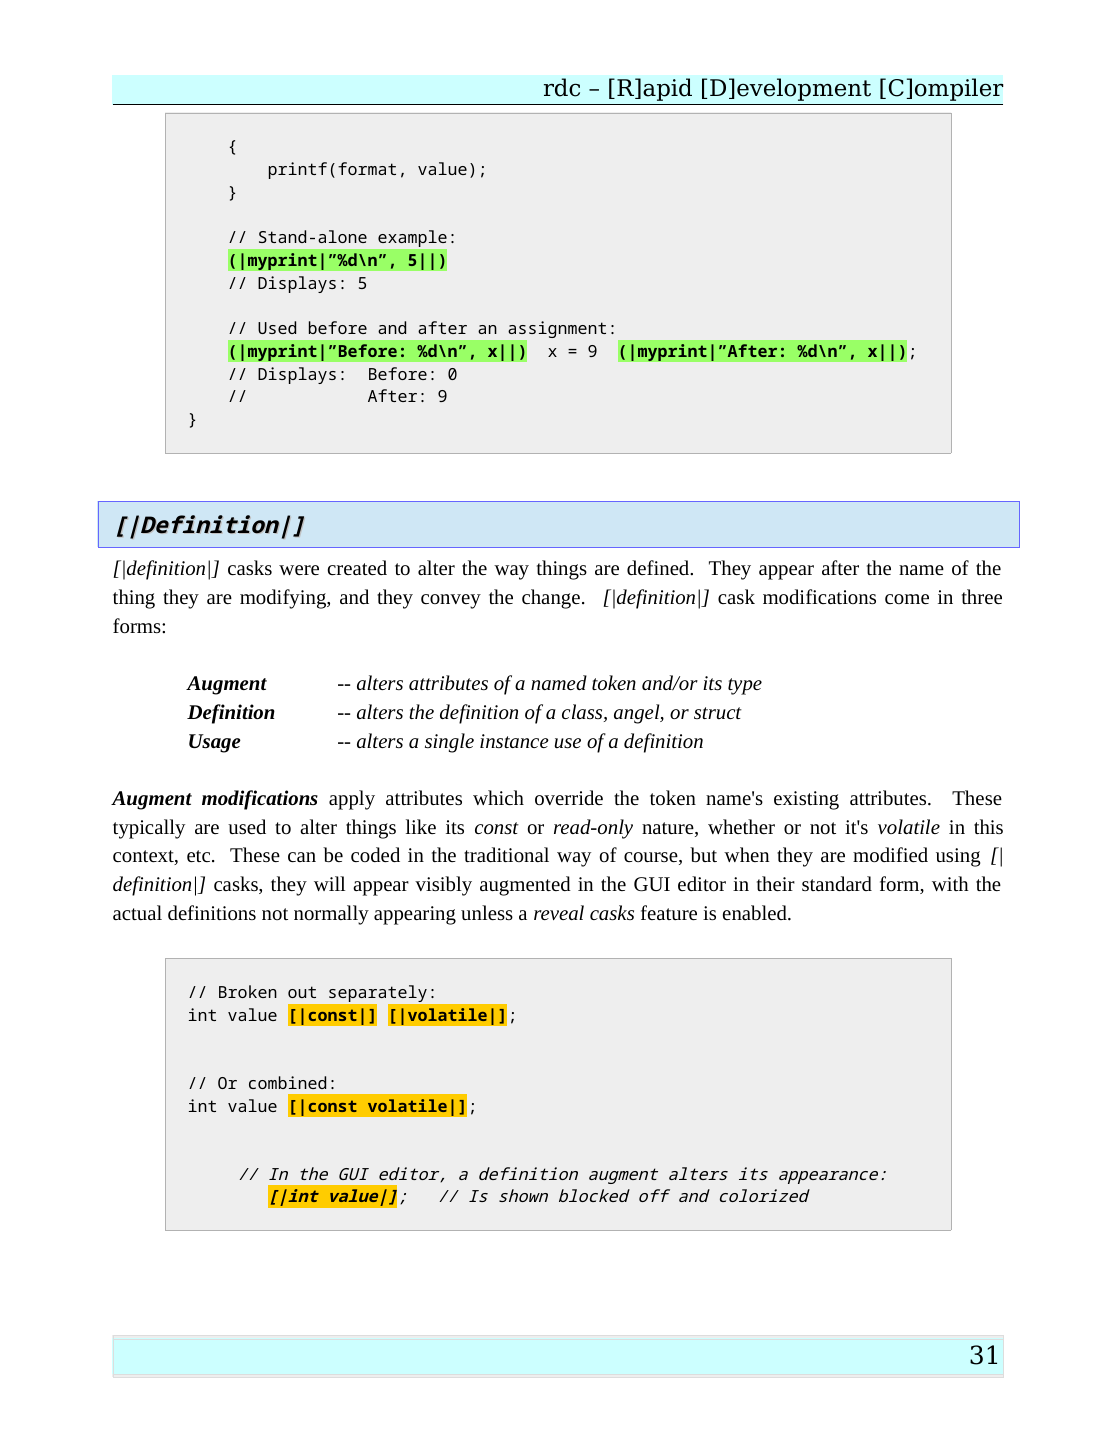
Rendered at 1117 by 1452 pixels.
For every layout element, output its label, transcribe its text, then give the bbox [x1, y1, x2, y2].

subtitle [|Definition|] [99, 502, 1019, 547]
text [|definition|] casks were created to alter the way things are defined. They appear after the name of the thing they are modifying, and they convey the change. [|definition|] cask modifications come in three forms: [112, 556, 1003, 638]
text Augment -- alters attributes of a named token and/or its type Definition -- alters the definition of a class, angel, or struct Usage -- alters a single instance use of a definition [187, 671, 938, 753]
text // Broken out separately: int value [|const|] [|volatile|]; // Or combined: int value [|const volatile|]; // In the GUI editor, a definition augment alters its appearance: [|int value|]; // Is shown blocked off and colorized [166, 959, 951, 1230]
text { printf(format, value); } // Stand-alone example: (|myprint|”%d\n”, 5||) // Displays: 5 // Used before and after an assignment: (|myprint|”Before: %d\n”, x||) x = 9 (|myprint|”After: %d\n”, x||); // Displays: Before: 0 // After: 9 } [166, 114, 951, 453]
text Augment modifications apply attributes which override the token name's existing attributes. These typically are used to alter things like its const or read-only nature, whether or not it's volatile in this context, etc. These can be coded in the traditional way of course, but when they are modified using [|definition|] casks, they will appear visibly augmented in the GUI editor in their standard form, with the actual definitions not normally appearing unless a reveal casks feature is enabled. [112, 786, 1003, 925]
